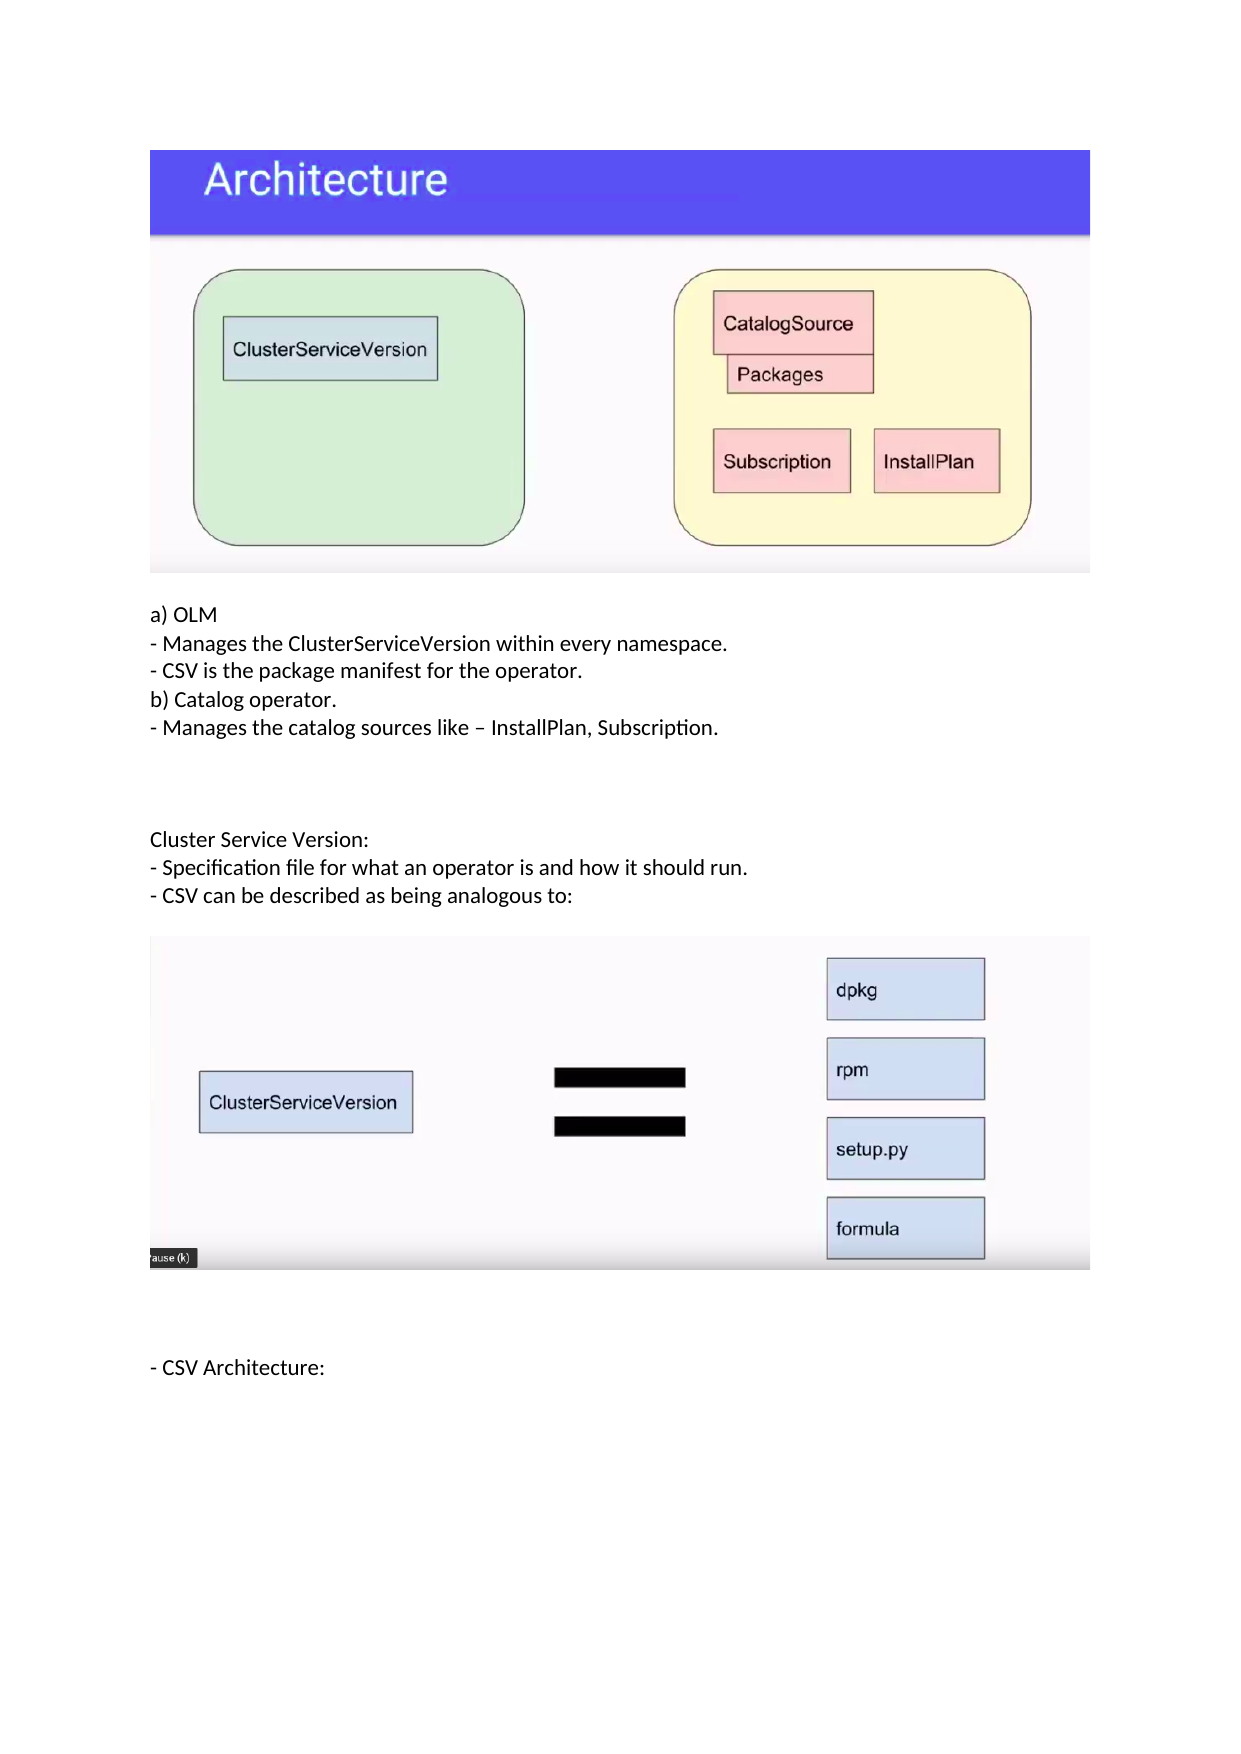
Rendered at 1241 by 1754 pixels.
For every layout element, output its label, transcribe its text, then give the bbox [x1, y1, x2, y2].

picture [150, 936, 1091, 1270]
text - CSV can be described as being analogous to: [150, 881, 1090, 909]
picture [150, 150, 1091, 573]
text Cluster Service Version: [150, 825, 1090, 853]
text a) OLM [150, 601, 1090, 629]
text - Specification file for what an operator is and how it should run. [150, 853, 1090, 881]
text - Manages the catalog sources like – InstallPlan, Subscription. [150, 713, 1090, 741]
text b) Catalog operator. [150, 685, 1090, 713]
text - Manages the ClusterServiceVersion within every namespace. [150, 629, 1090, 657]
text - CSV Architecture: [150, 1353, 1090, 1381]
text - CSV is the package manifest for the operator. [150, 657, 1090, 685]
